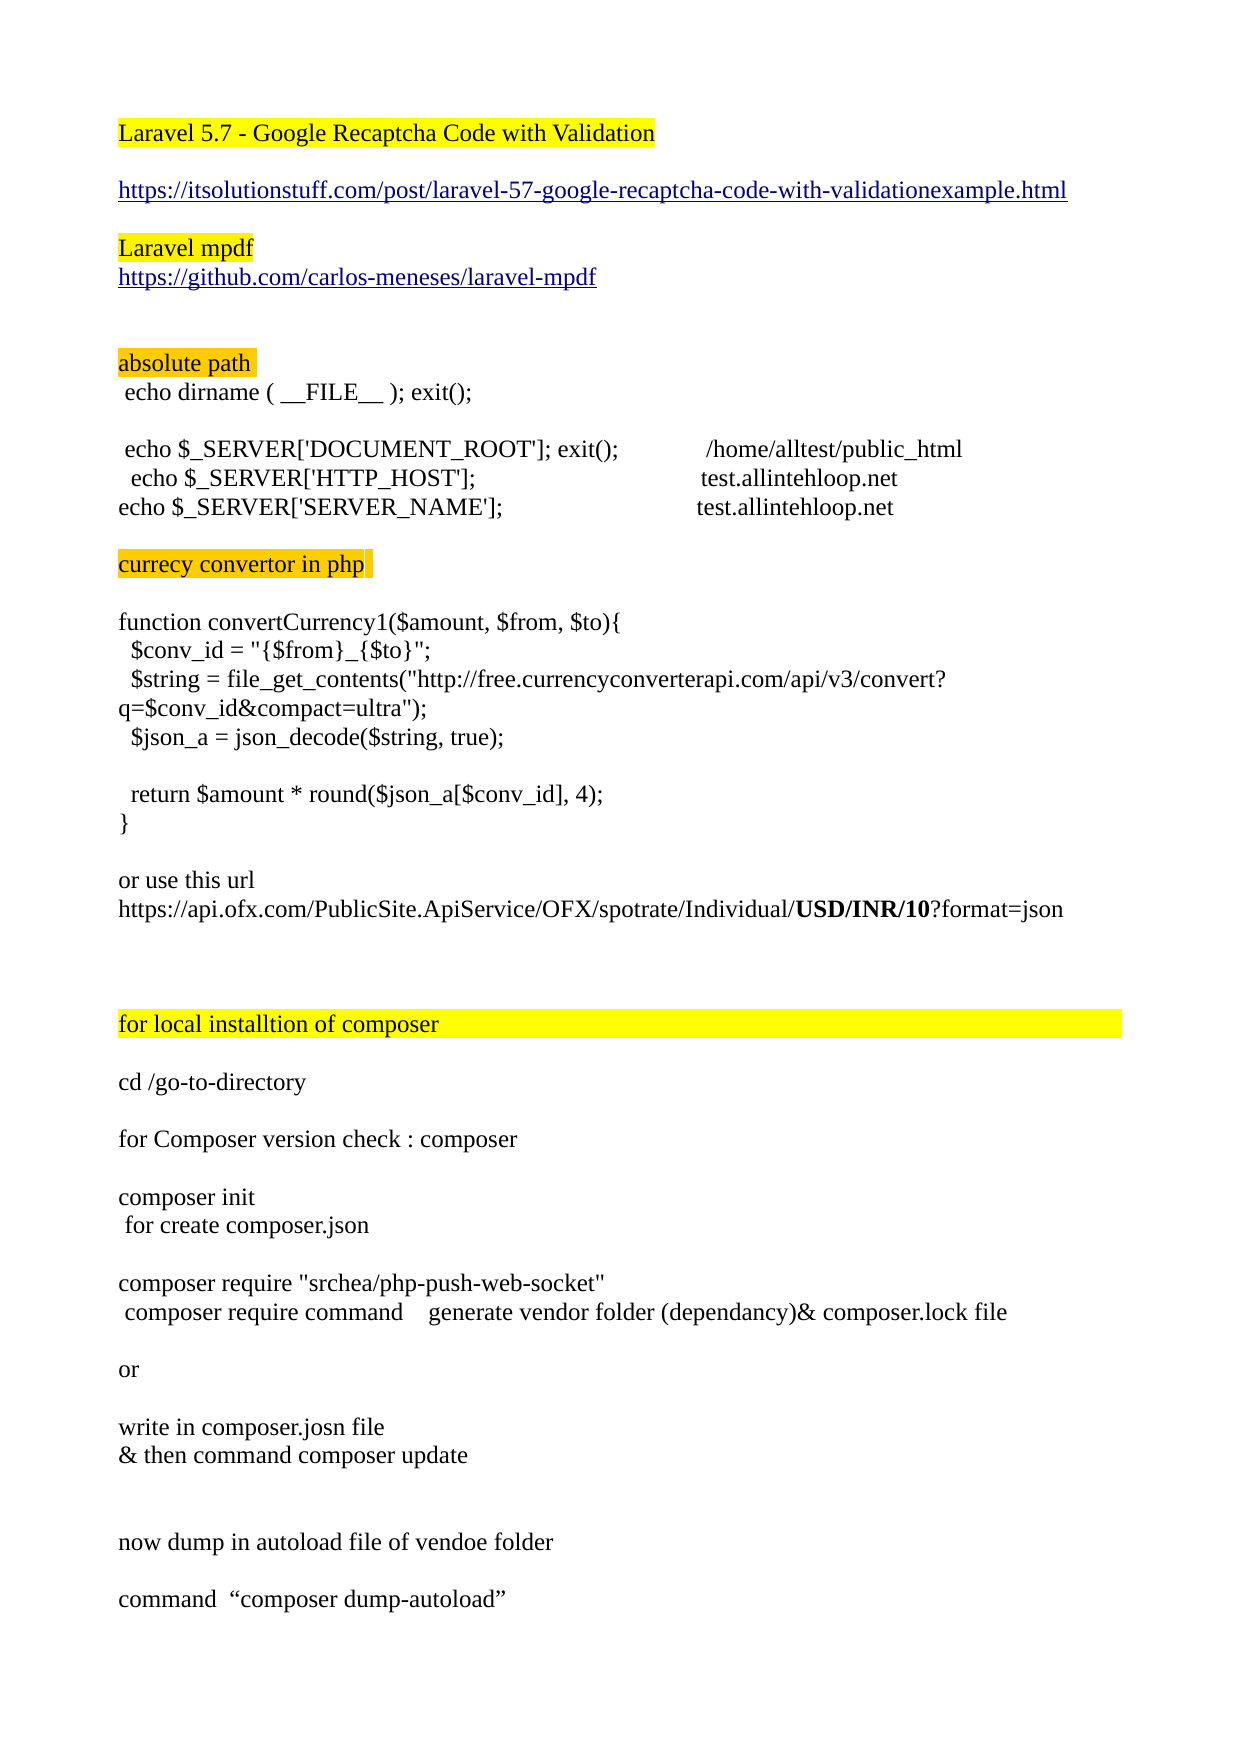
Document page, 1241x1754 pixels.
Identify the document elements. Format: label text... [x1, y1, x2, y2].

text $string = file_get_contents("http://free.currencyconverterapi.com/api/v3/convert?q=$conv_id&compact=ultra"); [118, 664, 1122, 722]
text for Composer version check : composer [118, 1124, 1122, 1153]
text Laravel mpdf [118, 233, 1122, 262]
text composer init [118, 1182, 1122, 1211]
text composer require "srchea/php-push-web-socket" [118, 1268, 1122, 1297]
text $conv_id = "{$from}_{$to}"; [118, 636, 1122, 664]
text $json_a = json_decode($string, true); [118, 722, 1122, 751]
text command “composer dump-autoload” [118, 1584, 1122, 1613]
text absolute path [118, 348, 1122, 377]
text cd /go-to-directory [118, 1067, 1122, 1096]
text for create composer.json [118, 1211, 1122, 1239]
text composer require command generate vendor folder (dependancy)& composer.lock file [118, 1297, 1122, 1326]
text now dump in autoload file of vendoe folder [118, 1527, 1122, 1556]
text Laravel 5.7 - Google Recaptcha Code with Validation [118, 118, 1122, 147]
text https://api.ofx.com/PublicSite.ApiService/OFX/spotrate/Individual/USD/INR/10?format=json [118, 894, 1122, 923]
text echo dirname ( __FILE__ ); exit(); [118, 377, 1122, 406]
text https://itsolutionstuff.com/post/laravel-57-google-recaptcha-code-with-validationexample.html [118, 176, 1122, 204]
text echo $_SERVER['DOCUMENT_ROOT']; exit(); /home/alltest/public_html [118, 434, 1122, 463]
text & then command composer update [118, 1441, 1122, 1469]
text currecy convertor in php [118, 549, 1122, 578]
text } [118, 808, 1122, 837]
text write in composer.josn file [118, 1412, 1122, 1441]
text echo $_SERVER['HTTP_HOST']; test.allintehloop.net [118, 463, 1122, 492]
text function convertCurrency1($amount, $from, $to){ [118, 607, 1122, 636]
text for local installtion of composer [118, 1009, 1122, 1038]
text or [118, 1354, 1122, 1383]
text echo $_SERVER['SERVER_NAME']; test.allintehloop.net [118, 492, 1122, 521]
text or use this url [118, 866, 1122, 894]
text return $amount * round($json_a[$conv_id], 4); [118, 779, 1122, 808]
text https://github.com/carlos-meneses/laravel-mpdf [118, 262, 1122, 291]
